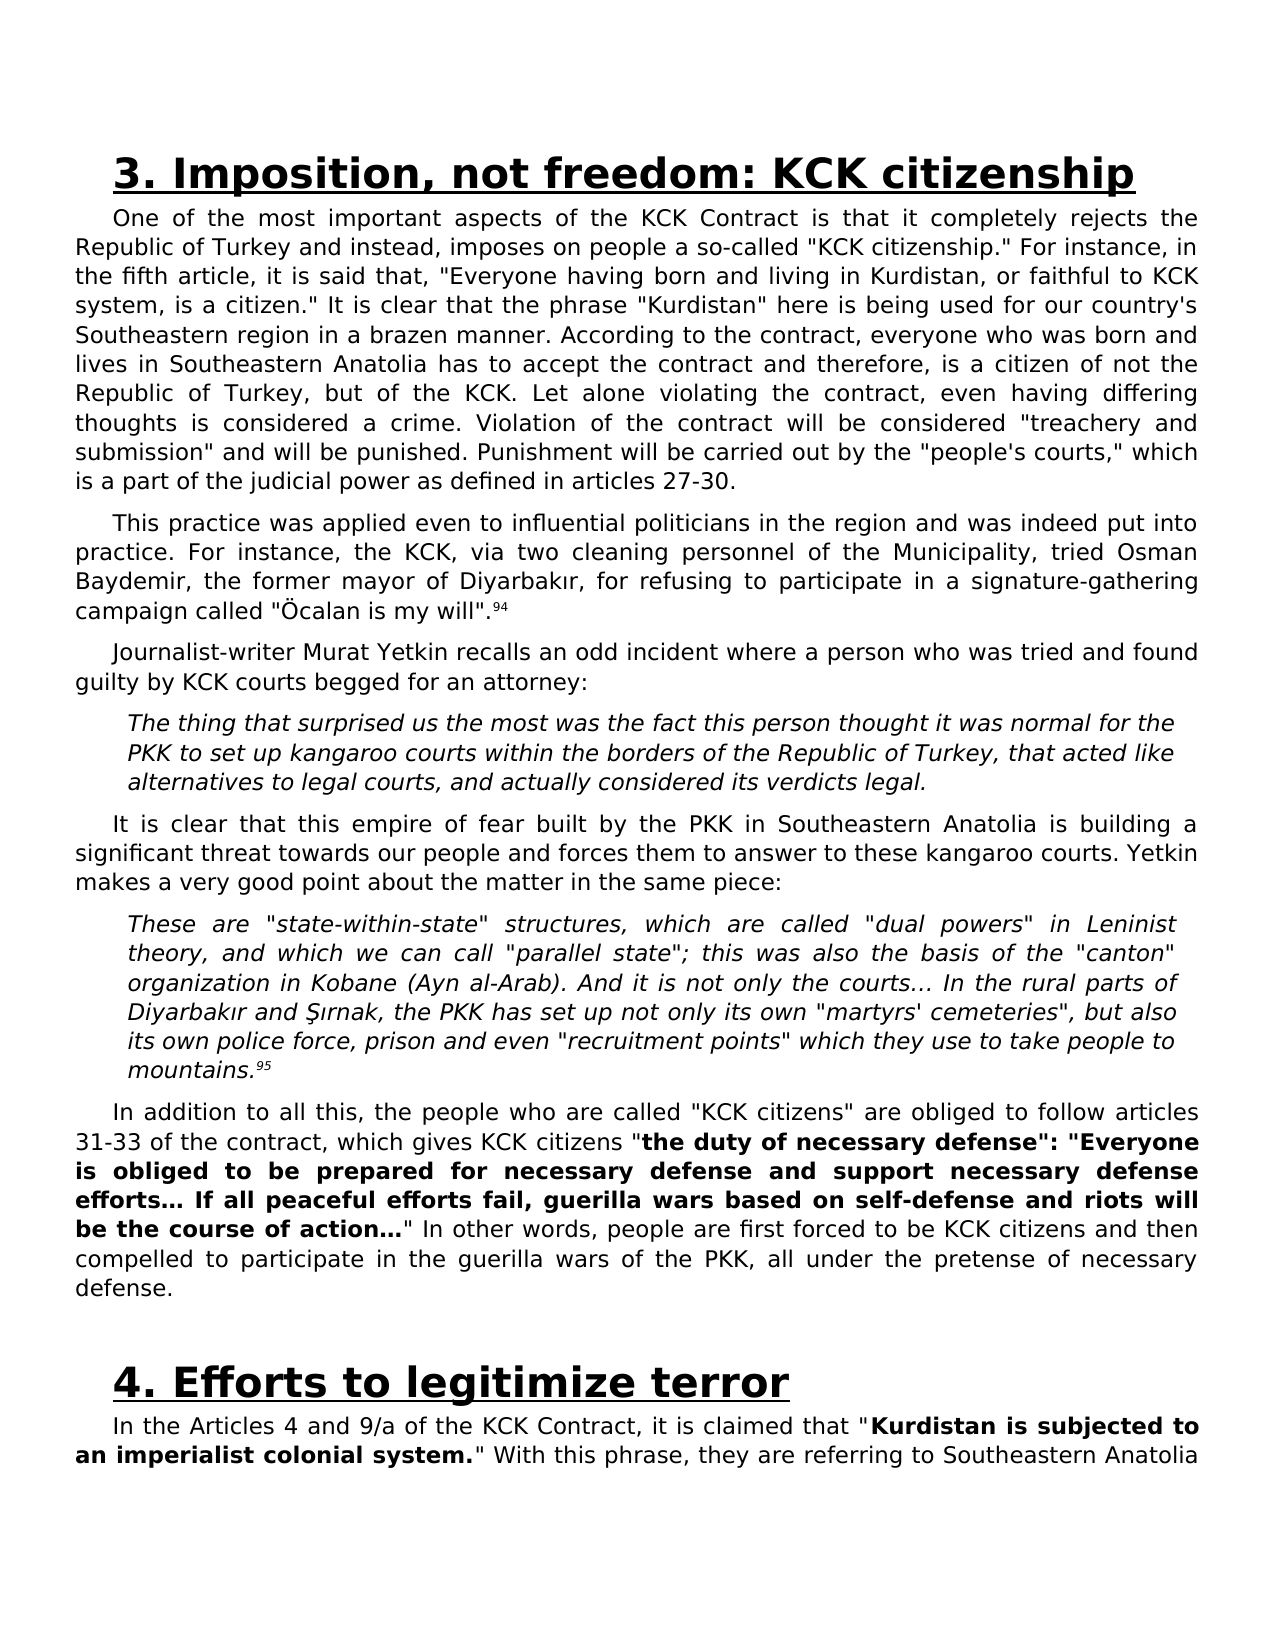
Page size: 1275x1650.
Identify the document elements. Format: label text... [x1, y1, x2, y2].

text It is clear that this empire of fear built by the PKK in Southeastern Anatolia is building a significant threat towards our people and forces them to answer to these kangaroo courts. Yetkin makes a very good point about the matter in the same piece: [75, 811, 1200, 896]
text Journalist-writer Murat Yetkin recalls an odd incident where a person who was tried and found guilty by KCK courts begged for an attorney: [75, 639, 1200, 696]
text In addition to all this, the people who are called "KCK citizens" are obliged to follow articles 31-33 of the contract, which gives KCK citizens "the duty of necessary defense": "Everyone is obliged to be prepared for necessary defense and support necessary defense efforts… If all peaceful efforts fail, guerilla wars based on self-defense and riots will be the course of action…" In other words, people are first forced to be KCK citizens and then compelled to participate in the guerilla wars of the PKK, all under the pretense of necessary defense. [75, 1099, 1200, 1302]
subtitle 3. Imposition, not freedom: KCK citizenship [112, 150, 1200, 198]
subtitle 4. Efforts to legitimize terror [112, 1358, 1200, 1407]
text These are "state-within-state" structures, which are called "dual powers" in Leninist theory, and which we can call "parallel state"; this was also the basis of the "canton" organization in Kobane (Ayn al-Arab). And it is not only the courts… In the rural parts of Diyarbakır and Şırnak, the PKK has set up not only its own "martyrs' cemeteries", but also its own police force, prison and even "recruitment points" which they use to take people to mountains.95 [127, 911, 1177, 1084]
text One of the most important aspects of the KCK Contract is that it completely rejects the Republic of Turkey and instead, imposes on people a so-called "KCK citizenship." For instance, in the fifth article, it is said that, "Everyone having born and living in Kurdistan, or faithful to KCK system, is a citizen." It is clear that the phrase "Kurdistan" here is being used for our country's Southeastern region in a brazen manner. According to the contract, everyone who was born and lives in Southeastern Anatolia has to accept the contract and therefore, is a citizen of not the Republic of Turkey, but of the KCK. Let alone violating the contract, even having differing thoughts is considered a crime. Violation of the contract will be considered "treachery and submission" and will be punished. Punishment will be carried out by the "people's courts," which is a part of the judicial power as defined in articles 27-30. [75, 205, 1200, 495]
text The thing that surprised us the most was the fact this person thought it was normal for the PKK to set up kangaroo courts within the borders of the Republic of Turkey, that acted like alternatives to legal courts, and actually considered its verdicts legal. [127, 711, 1177, 796]
text In the Articles 4 and 9/a of the KCK Contract, it is claimed that "Kurdistan is subjected to an imperialist colonial system." With this phrase, they are referring to Southeastern Anatolia [75, 1413, 1200, 1469]
text This practice was applied even to influential politicians in the region and was indeed put into practice. For instance, the KCK, via two cleaning personnel of the Municipality, tried Osman Baydemir, the former mayor of Diyarbakır, for refusing to participate in a signature-gathering campaign called "Öcalan is my will".94 [75, 510, 1200, 624]
